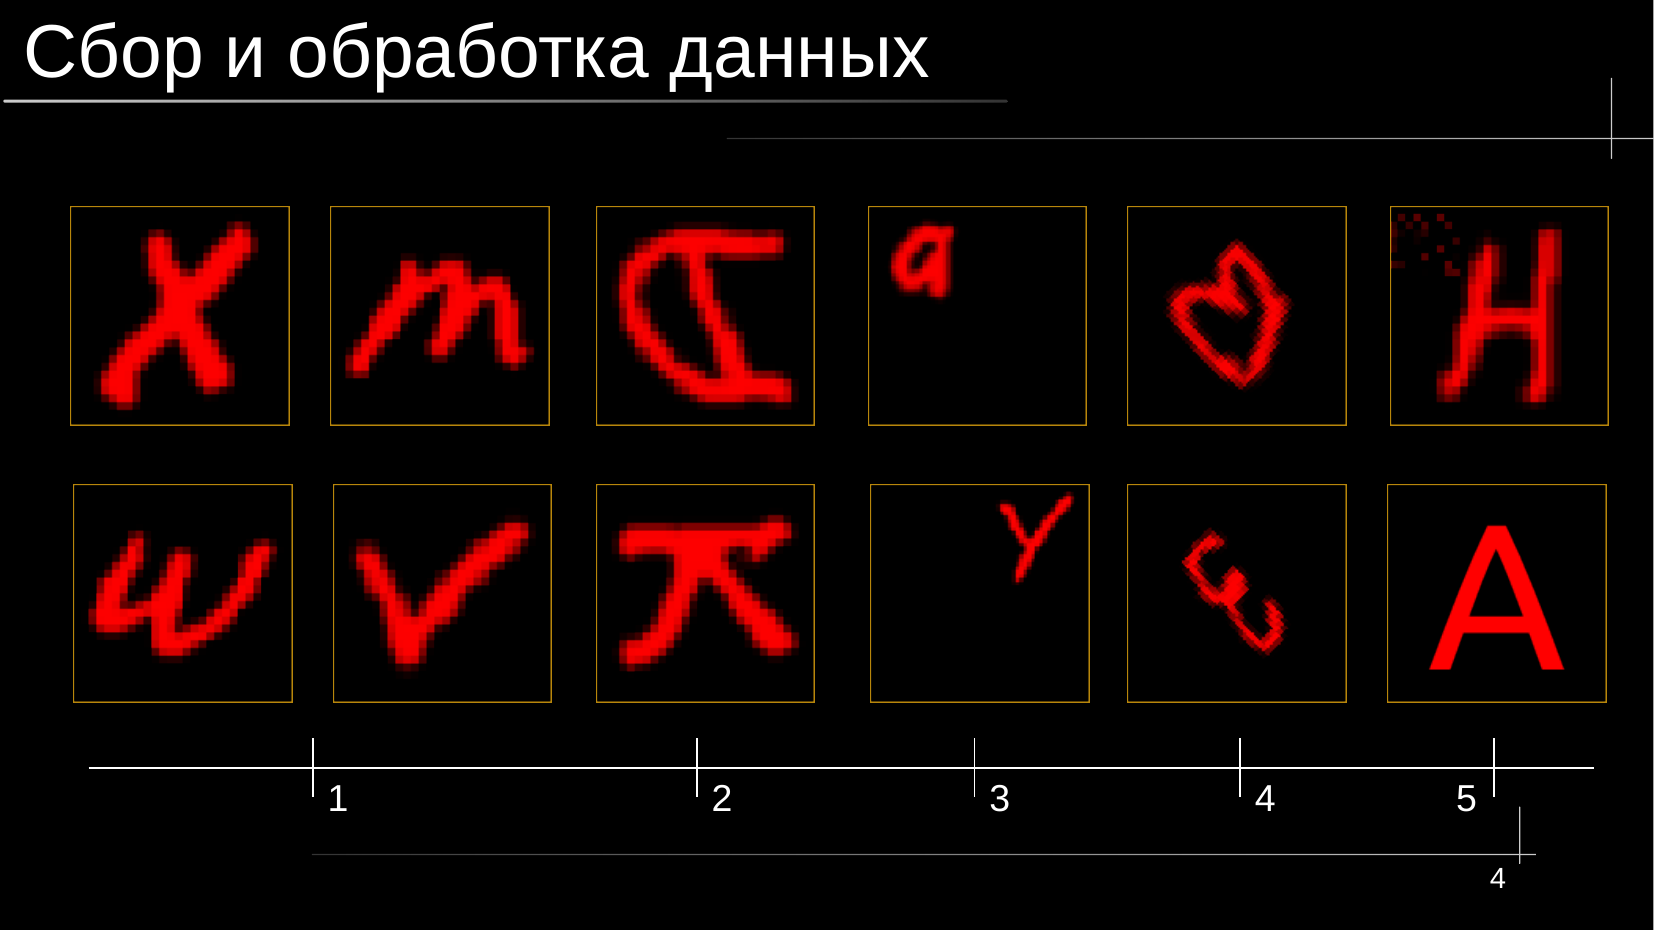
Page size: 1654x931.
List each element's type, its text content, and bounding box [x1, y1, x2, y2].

picture [73, 484, 293, 703]
picture [330, 206, 550, 426]
picture [1127, 484, 1347, 703]
picture [333, 484, 552, 703]
text_box 2 [696, 769, 748, 827]
picture [596, 484, 815, 703]
text_box 4 [1240, 769, 1291, 827]
text_box 5 [1441, 769, 1492, 827]
picture [1127, 206, 1347, 426]
picture [1387, 484, 1607, 703]
picture [70, 206, 290, 426]
picture [870, 484, 1090, 703]
picture [596, 206, 815, 426]
title Сбор и обработка данных [23, 0, 1477, 103]
picture [868, 206, 1087, 426]
text_box 1 [312, 769, 364, 827]
picture [1390, 206, 1609, 426]
text_box 3 [974, 769, 1025, 827]
